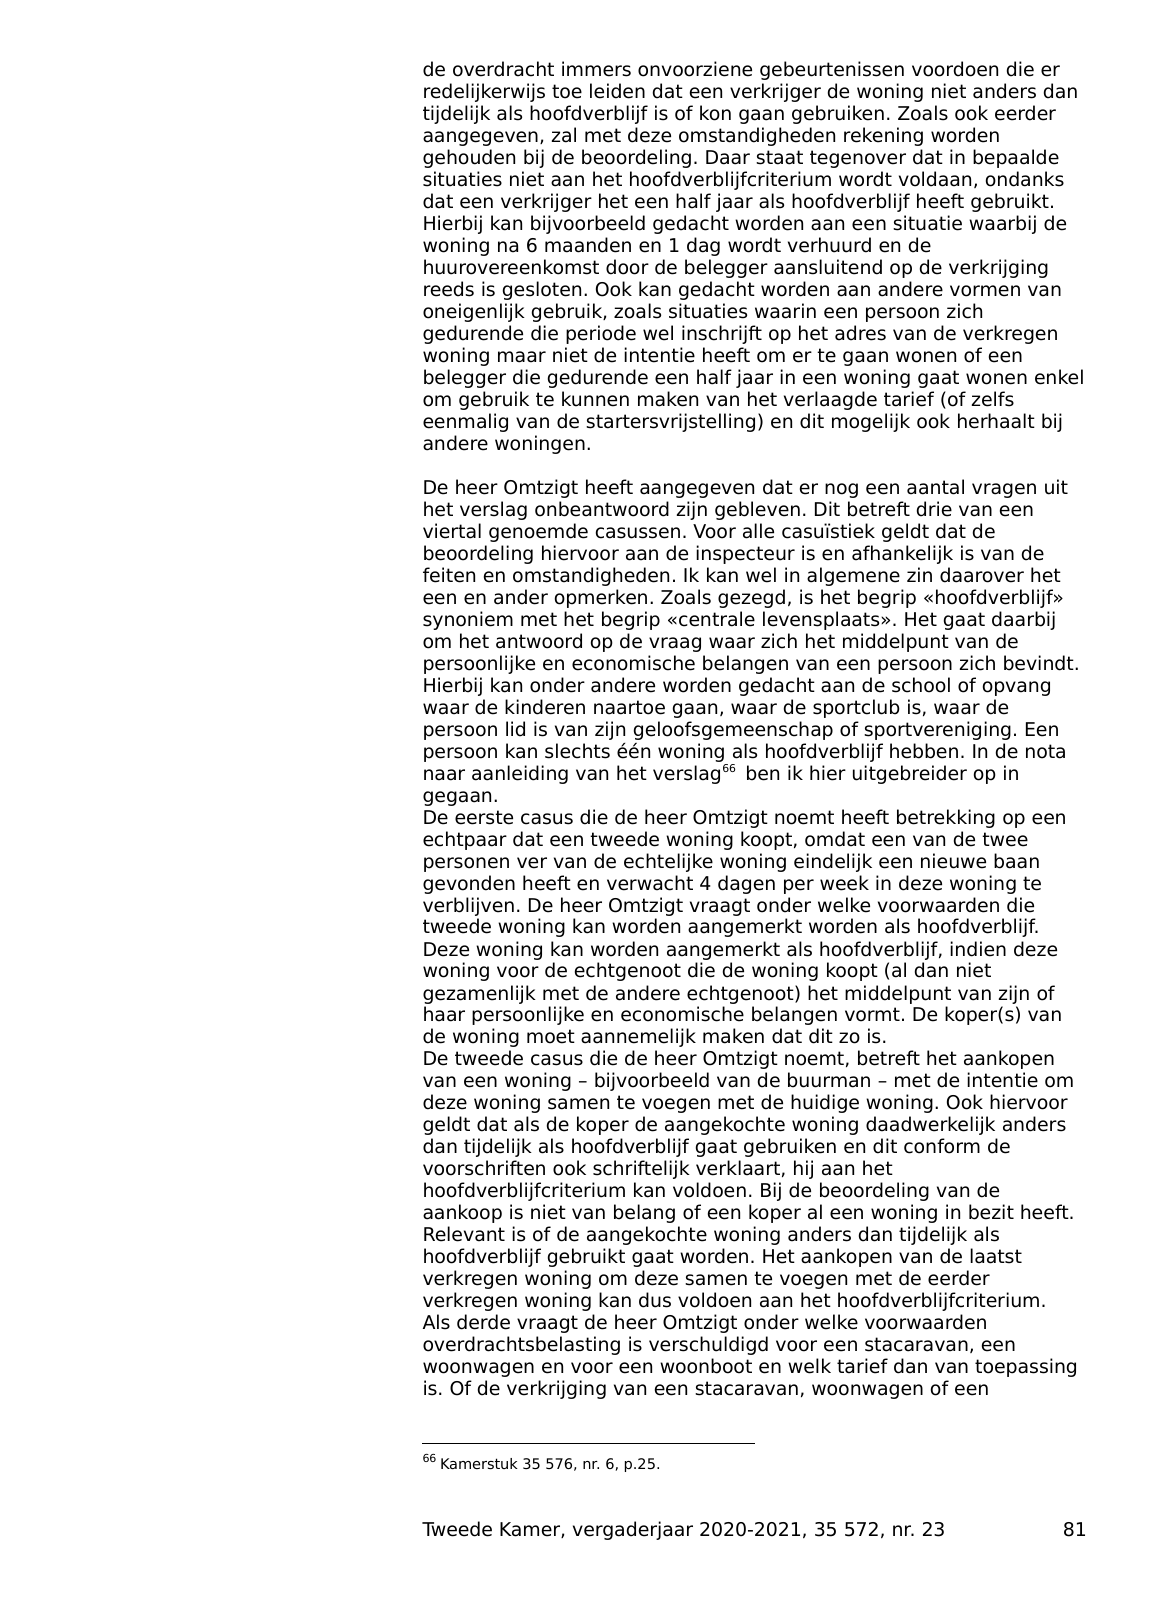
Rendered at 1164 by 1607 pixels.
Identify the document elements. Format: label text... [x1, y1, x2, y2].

text Als derde vraagt de heer Omtzigt onder welke voorwaarden overdrachtsbelasting is verschuldigd voor een stacaravan, een woonwagen en voor een woonboot en welk tarief dan van toepassing is. Of de verkrijging van een stacaravan, woonwagen of een [422, 1312, 1087, 1400]
text De tweede casus die de heer Omtzigt noemt, betreft het aankopen van een woning – bijvoorbeeld van de buurman – met de intentie om deze woning samen te voegen met de huidige woning. Ook hiervoor geldt dat als de koper de aangekochte woning daadwerkelijk anders dan tijdelijk als hoofdverblijf gaat gebruiken en dit conform de voorschriften ook schriftelijk verklaart, hij aan het hoofdverblijfcriterium kan voldoen. Bij de beoordeling van de aankoop is niet van belang of een koper al een woning in bezit heeft. Relevant is of de aangekochte woning anders dan tijdelijk als hoofdverblijf gebruikt gaat worden. Het aankopen van de laatst verkregen woning om deze samen te voegen met de eerder verkregen woning kan dus voldoen aan het hoofdverblijfcriterium. [422, 1048, 1087, 1312]
text de overdracht immers onvoorziene gebeurtenissen voordoen die er redelijkerwijs toe leiden dat een verkrijger de woning niet anders dan tijdelijk als hoofdverblijf is of kon gaan gebruiken. Zoals ook eerder aangegeven, zal met deze omstandigheden rekening worden gehouden bij de beoordeling. Daar staat tegenover dat in bepaalde situaties niet aan het hoofdverblijfcriterium wordt voldaan, ondanks dat een verkrijger het een half jaar als hoofdverblijf heeft gebruikt. Hierbij kan bijvoorbeeld gedacht worden aan een situatie waarbij de woning na 6 maanden en 1 dag wordt verhuurd en de huurovereenkomst door de belegger aansluitend op de verkrijging reeds is gesloten. Ook kan gedacht worden aan andere vormen van oneigenlijk gebruik, zoals situaties waarin een persoon zich gedurende die periode wel inschrijft op het adres van de verkregen woning maar niet de intentie heeft om er te gaan wonen of een belegger die gedurende een half jaar in een woning gaat wonen enkel om gebruik te kunnen maken van het verlaagde tarief (of zelfs eenmalig van de startersvrijstelling) en dit mogelijk ook herhaalt bij andere woningen. [422, 59, 1087, 455]
text Kamerstuk 35 576, nr. 6, p.25. [422, 1452, 1087, 1474]
text De heer Omtzigt heeft aangegeven dat er nog een aantal vragen uit het verslag onbeantwoord zijn gebleven. Dit betreft drie van een viertal genoemde casussen. Voor alle casuïstiek geldt dat de beoordeling hiervoor aan de inspecteur is en afhankelijk is van de feiten en omstandigheden. Ik kan wel in algemene zin daarover het een en ander opmerken. Zoals gezegd, is het begrip «hoofdverblijf» synoniem met het begrip «centrale levensplaats». Het gaat daarbij om het antwoord op de vraag waar zich het middelpunt van de persoonlijke en economische belangen van een persoon zich bevindt. Hierbij kan onder andere worden gedacht aan de school of opvang waar de kinderen naartoe gaan, waar de sportclub is, waar de persoon lid is van zijn geloofsgemeenschap of sportvereniging. Een persoon kan slechts één woning als hoofdverblijf hebben. In de nota naar aanleiding van het verslag ben ik hier uitgebreider op in gegaan. [422, 477, 1087, 807]
text De eerste casus die de heer Omtzigt noemt heeft betrekking op een echtpaar dat een tweede woning koopt, omdat een van de twee personen ver van de echtelijke woning eindelijk een nieuwe baan gevonden heeft en verwacht 4 dagen per week in deze woning te verblijven. De heer Omtzigt vraagt onder welke voorwaarden die tweede woning kan worden aangemerkt worden als hoofdverblijf. Deze woning kan worden aangemerkt als hoofdverblijf, indien deze woning voor de echtgenoot die de woning koopt (al dan niet gezamenlijk met de andere echtgenoot) het middelpunt van zijn of haar persoonlijke en economische belangen vormt. De koper(s) van de woning moet aannemelijk maken dat dit zo is. [422, 807, 1087, 1048]
